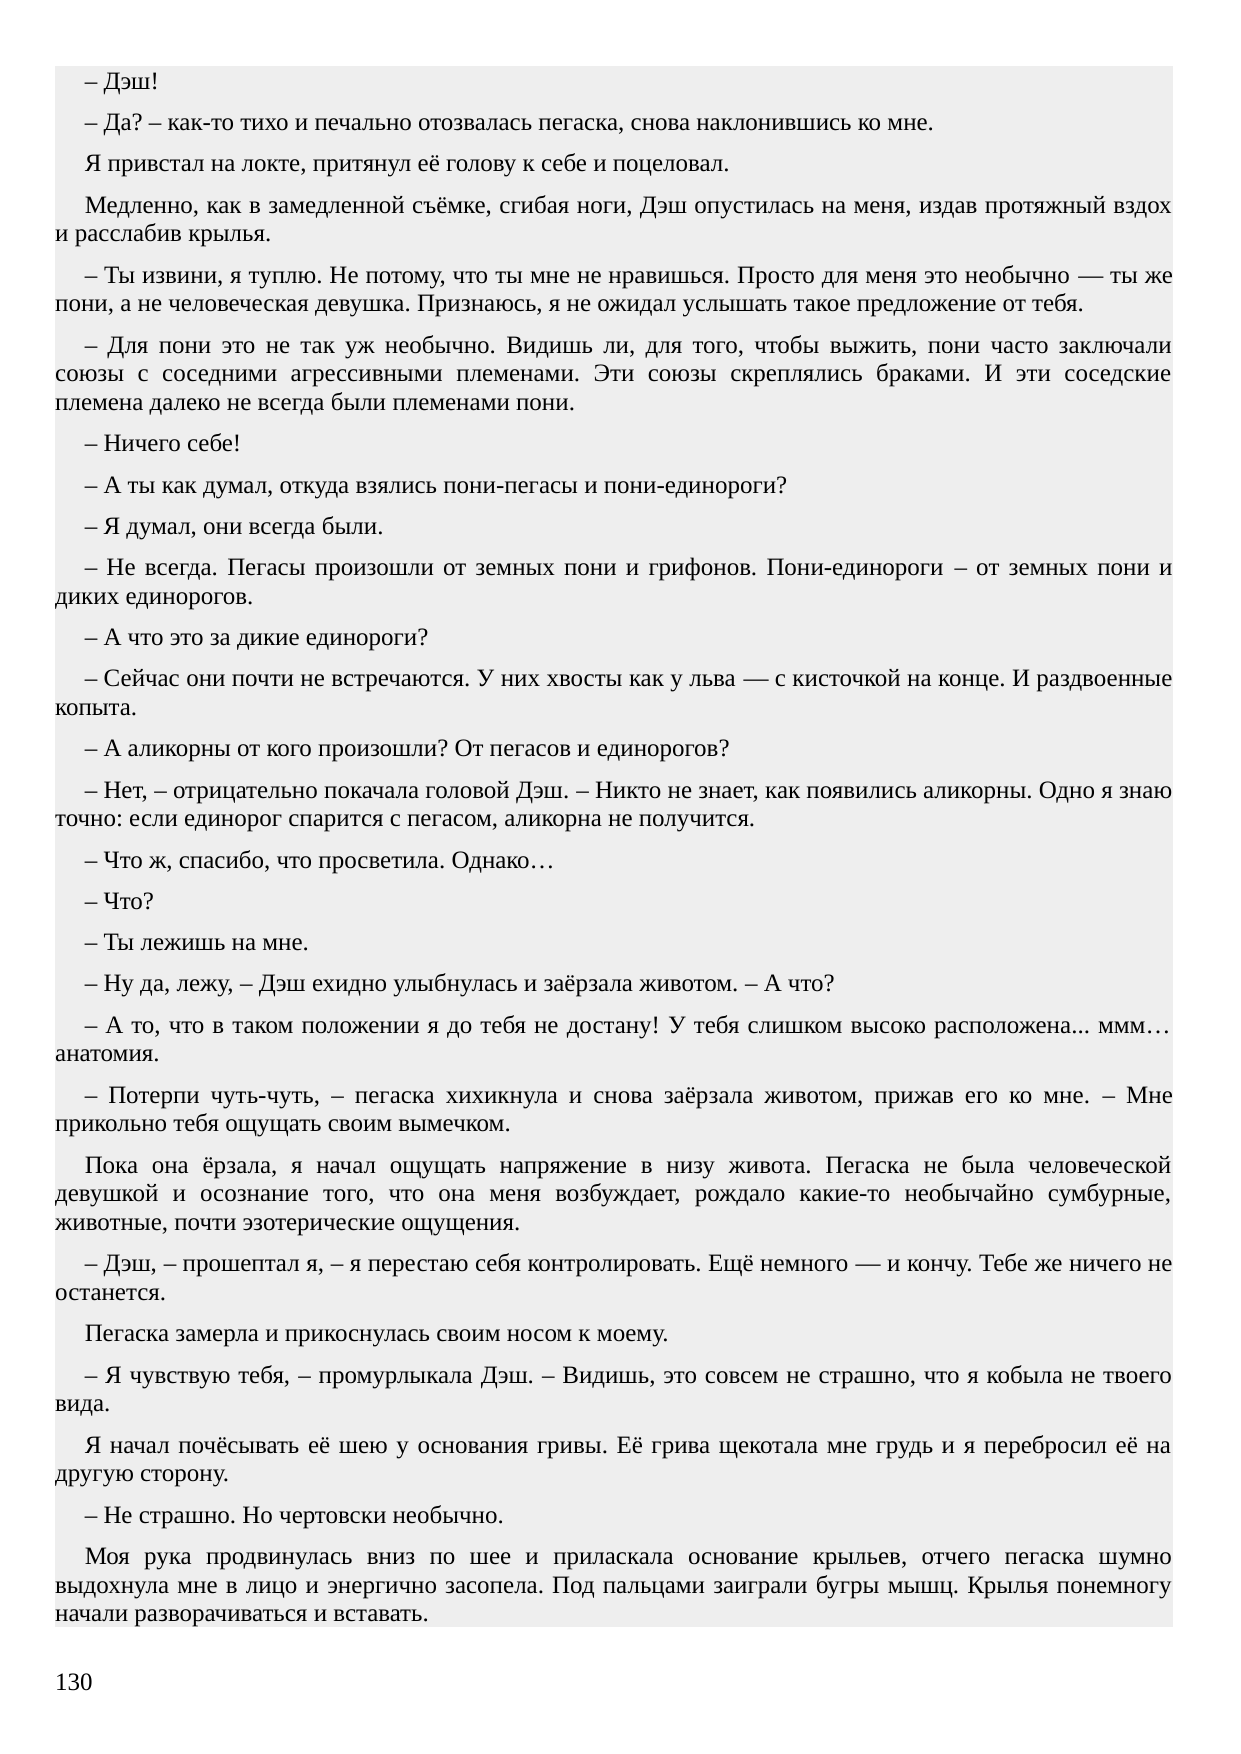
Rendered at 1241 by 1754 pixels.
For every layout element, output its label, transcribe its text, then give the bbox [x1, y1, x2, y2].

text – А что это за дикие единороги? [55, 622, 1173, 651]
text – Дэш! [55, 66, 1173, 95]
text – Что ж, спасибо, что просветила. Однако… [55, 845, 1173, 873]
text – Дэш, – прошептал я, – я перестаю себя контролировать. Ещё немного — и кончу. Тебе же ничего не останется. [55, 1248, 1173, 1306]
text Медленно, как в замедленной съёмке, сгибая ноги, Дэш опустилась на меня, издав протяжный вздох и расслабив крылья. [55, 190, 1173, 247]
text – Ты лежишь на мне. [55, 927, 1173, 956]
text – Я чувствую тебя, – промурлыкала Дэш. – Видишь, это совсем не страшно, что я кобыла не твоего вида. [55, 1360, 1173, 1417]
text Я привстал на локте, притянул её голову к себе и поцеловал. [55, 148, 1173, 177]
text – Не страшно. Но чертовски необычно. [55, 1500, 1173, 1528]
text – Сейчас они почти не встречаются. У них хвосты как у льва — с кисточкой на конце. И раздвоенные копыта. [55, 663, 1173, 721]
text Пегаска замерла и прикоснулась своим носом к моему. [55, 1318, 1173, 1347]
text – Не всегда. Пегасы произошли от земных пони и грифонов. Пони-единороги – от земных пони и диких единорогов. [55, 552, 1173, 610]
text Я начал почёсывать её шею у основания гривы. Её грива щекотала мне грудь и я перебросил её на другую сторону. [55, 1430, 1173, 1487]
text Пока она ёрзала, я начал ощущать напряжение в низу живота. Пегаска не была человеческой девушкой и осознание того, что она меня возбуждает, рождало какие-то необычайно сумбурные, животные, почти эзотерические ощущения. [55, 1150, 1173, 1236]
text Моя рука продвинулась вниз по шее и приласкала основание крыльев, отчего пегаска шумно выдохнула мне в лицо и энергично засопела. Под пальцами заиграли бугры мышц. Крылья понемногу начали разворачиваться и вставать. [55, 1541, 1173, 1627]
text – А то, что в таком положении я до тебя не достану! У тебя слишком высоко расположена... ммм… анатомия. [55, 1010, 1173, 1067]
text – Что? [55, 886, 1173, 915]
text – Ты извини, я туплю. Не потому, что ты мне не нравишься. Просто для меня это необычно — ты же пони, а не человеческая девушка. Признаюсь, я не ожидал услышать такое предложение от тебя. [55, 260, 1173, 317]
text – Ну да, лежу, – Дэш ехидно улыбнулась и заёрзала животом. – А что? [55, 968, 1173, 997]
text – Потерпи чуть-чуть, – пегаска хихикнула и снова заёрзала животом, прижав его ко мне. – Мне прикольно тебя ощущать своим вымечком. [55, 1080, 1173, 1137]
text – А аликорны от кого произошли? От пегасов и единорогов? [55, 733, 1173, 762]
text – Нет, – отрицательно покачала головой Дэш. – Никто не знает, как появились аликорны. Одно я знаю точно: если единорог спарится с пегасом, аликорна не получится. [55, 775, 1173, 832]
text – Да? – как-то тихо и печально отозвалась пегаска, снова наклонившись ко мне. [55, 107, 1173, 136]
text – А ты как думал, откуда взялись пони-пегасы и пони-единороги? [55, 470, 1173, 498]
text – Для пони это не так уж необычно. Видишь ли, для того, чтобы выжить, пони часто заключали союзы с соседними агрессивными племенами. Эти союзы скреплялись браками. И эти соседские племена далеко не всегда были племенами пони. [55, 330, 1173, 416]
text – Я думал, они всегда были. [55, 511, 1173, 540]
text – Ничего себе! [55, 428, 1173, 457]
